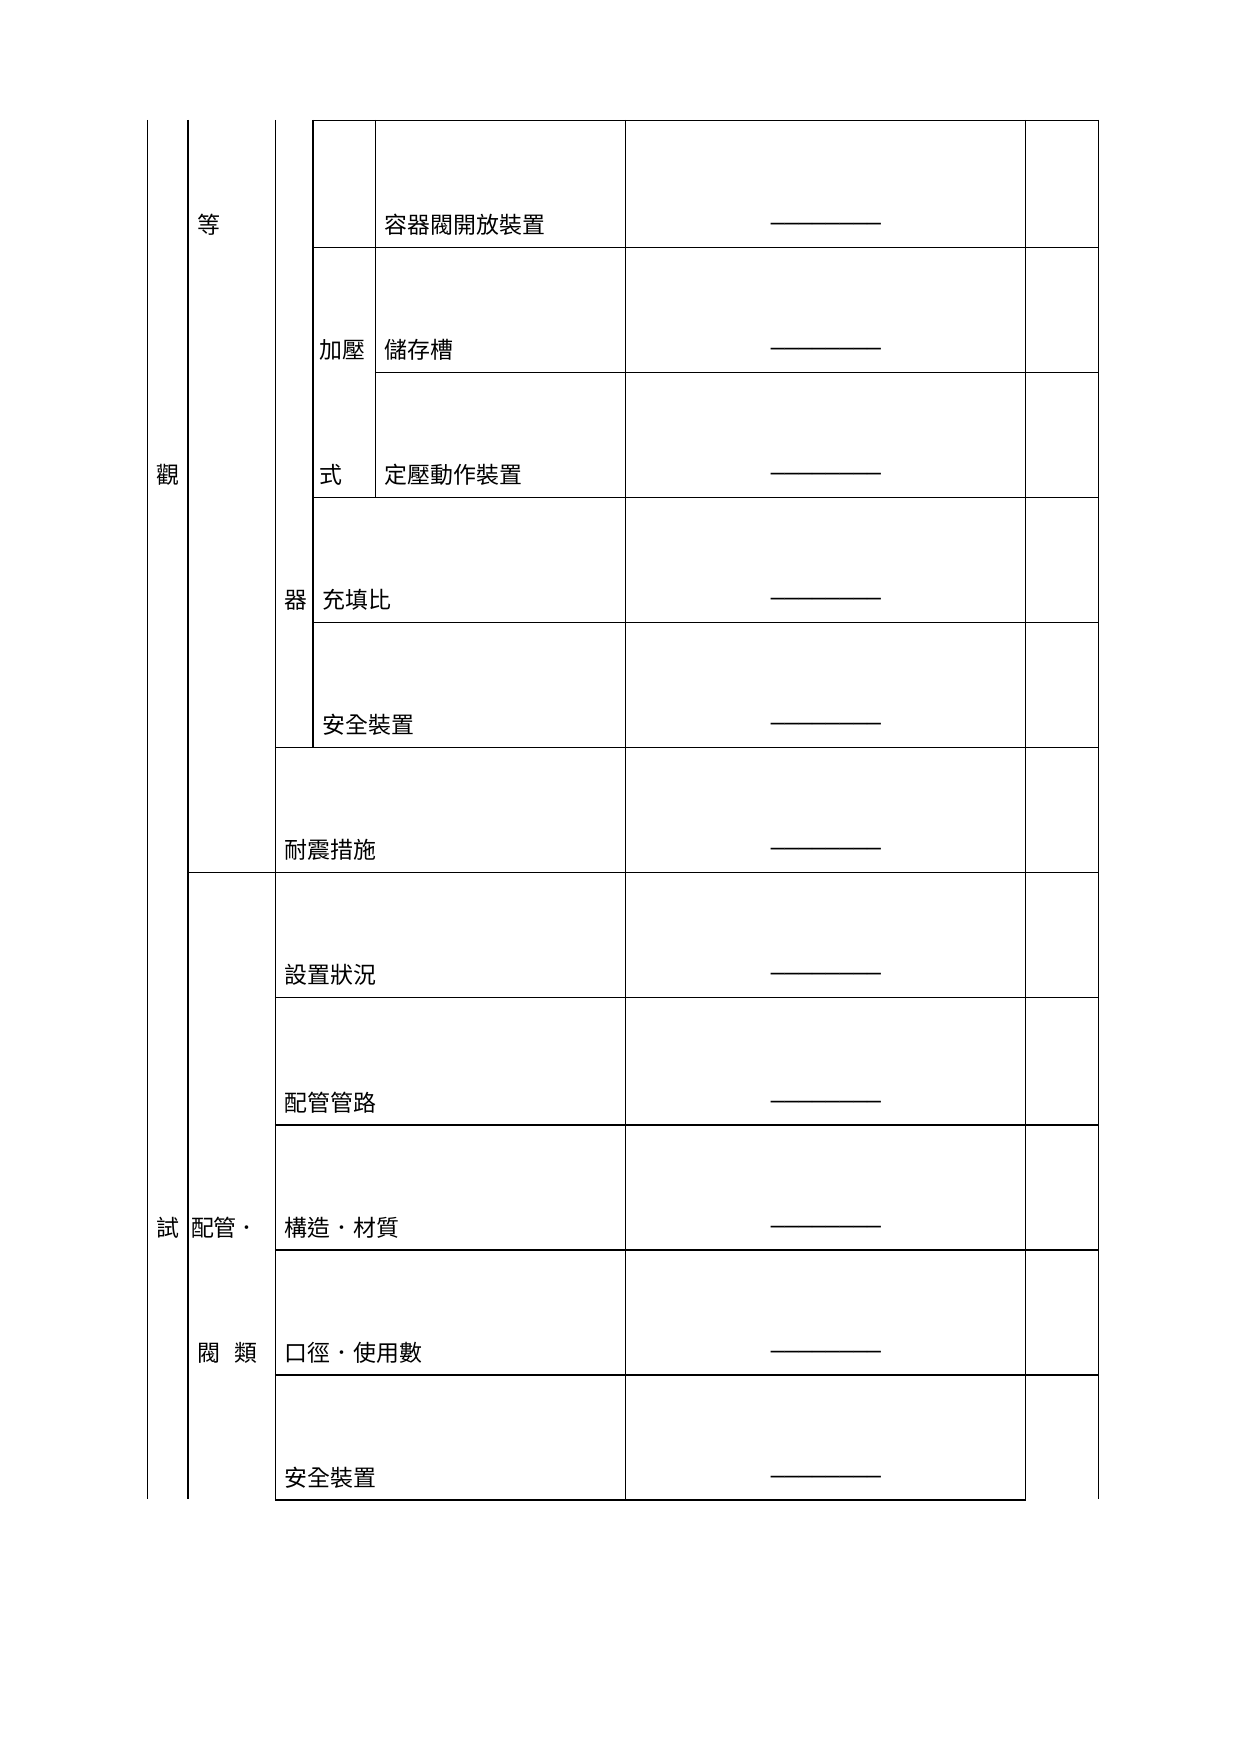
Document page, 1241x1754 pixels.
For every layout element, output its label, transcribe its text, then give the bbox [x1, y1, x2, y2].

table_cell [1026, 623, 1098, 747]
table_cell 試 [148, 1124, 187, 1249]
table_cell [1026, 373, 1098, 497]
table_cell 定壓動作裝置 [376, 373, 625, 497]
table_cell 耐震措施 [276, 748, 625, 872]
table_cell [189, 622, 226, 747]
table_cell ──────── [626, 623, 1025, 747]
table_cell [226, 372, 275, 497]
table_cell [148, 997, 187, 1124]
table_cell [189, 247, 226, 372]
table_cell 類 [226, 1249, 275, 1374]
table_cell [189, 1374, 226, 1499]
table_cell 閥 [189, 1249, 226, 1374]
table_cell [1026, 998, 1098, 1124]
table_cell [148, 872, 187, 997]
table_cell 安全裝置 [314, 623, 625, 747]
table_cell ──────── [626, 373, 1025, 497]
table_cell [226, 622, 275, 747]
table_cell [189, 497, 226, 622]
table_cell [226, 873, 275, 997]
table_cell [148, 497, 187, 622]
table_cell [148, 747, 187, 872]
table_cell [148, 1249, 187, 1374]
table_cell [189, 747, 226, 872]
table_cell [148, 247, 187, 372]
table_cell ──────── [626, 873, 1025, 997]
table_cell 配管管路 [276, 998, 625, 1124]
table_cell ──────── [626, 748, 1025, 872]
table_cell [276, 120, 312, 247]
table_cell [1026, 1251, 1098, 1374]
table_cell [226, 247, 275, 372]
table_cell [1026, 1376, 1098, 1499]
table_cell [276, 247, 312, 372]
table_cell [189, 997, 226, 1124]
table_cell 器 [276, 497, 312, 622]
table_cell [148, 1374, 187, 1499]
table_cell [189, 873, 226, 997]
table_cell 容器閥開放裝置 [376, 121, 625, 247]
table_cell [148, 120, 187, 247]
table_cell [1026, 873, 1098, 997]
table_cell [226, 1374, 275, 1499]
table_cell [314, 121, 375, 247]
table_cell [1026, 748, 1098, 872]
table_cell [226, 997, 275, 1124]
table_cell ──────── [626, 998, 1025, 1124]
table_cell ──────── [626, 1251, 1025, 1374]
table_cell 等 [189, 120, 226, 247]
table_cell ──────── [626, 1376, 1025, 1499]
table_cell [276, 622, 312, 747]
table_cell [226, 120, 275, 247]
table_cell [1026, 1126, 1098, 1249]
table_cell 設置狀況 [276, 873, 625, 997]
table_cell ──────── [626, 498, 1025, 622]
table_cell [226, 497, 275, 622]
table_cell [1026, 248, 1098, 372]
table_cell ──────── [626, 121, 1025, 247]
table_cell [189, 372, 226, 497]
table_cell ──────── [626, 248, 1025, 372]
table_cell 式 [314, 372, 375, 497]
table_cell 構造．材質 [276, 1126, 625, 1249]
table_cell [226, 747, 275, 872]
table_cell 安全裝置 [276, 1376, 625, 1499]
table_cell 觀 [148, 372, 187, 497]
table_cell 口徑．使用數 [276, 1251, 625, 1374]
table_cell 配管． [189, 1124, 275, 1249]
table_cell [276, 372, 312, 497]
table_cell [1026, 121, 1098, 247]
table_cell 儲存槽 [376, 248, 625, 372]
table_cell 充填比 [314, 498, 625, 622]
table_cell 加壓 [314, 248, 375, 372]
table_cell ──────── [626, 1126, 1025, 1249]
table_cell [1026, 498, 1098, 622]
table_cell [148, 622, 187, 747]
